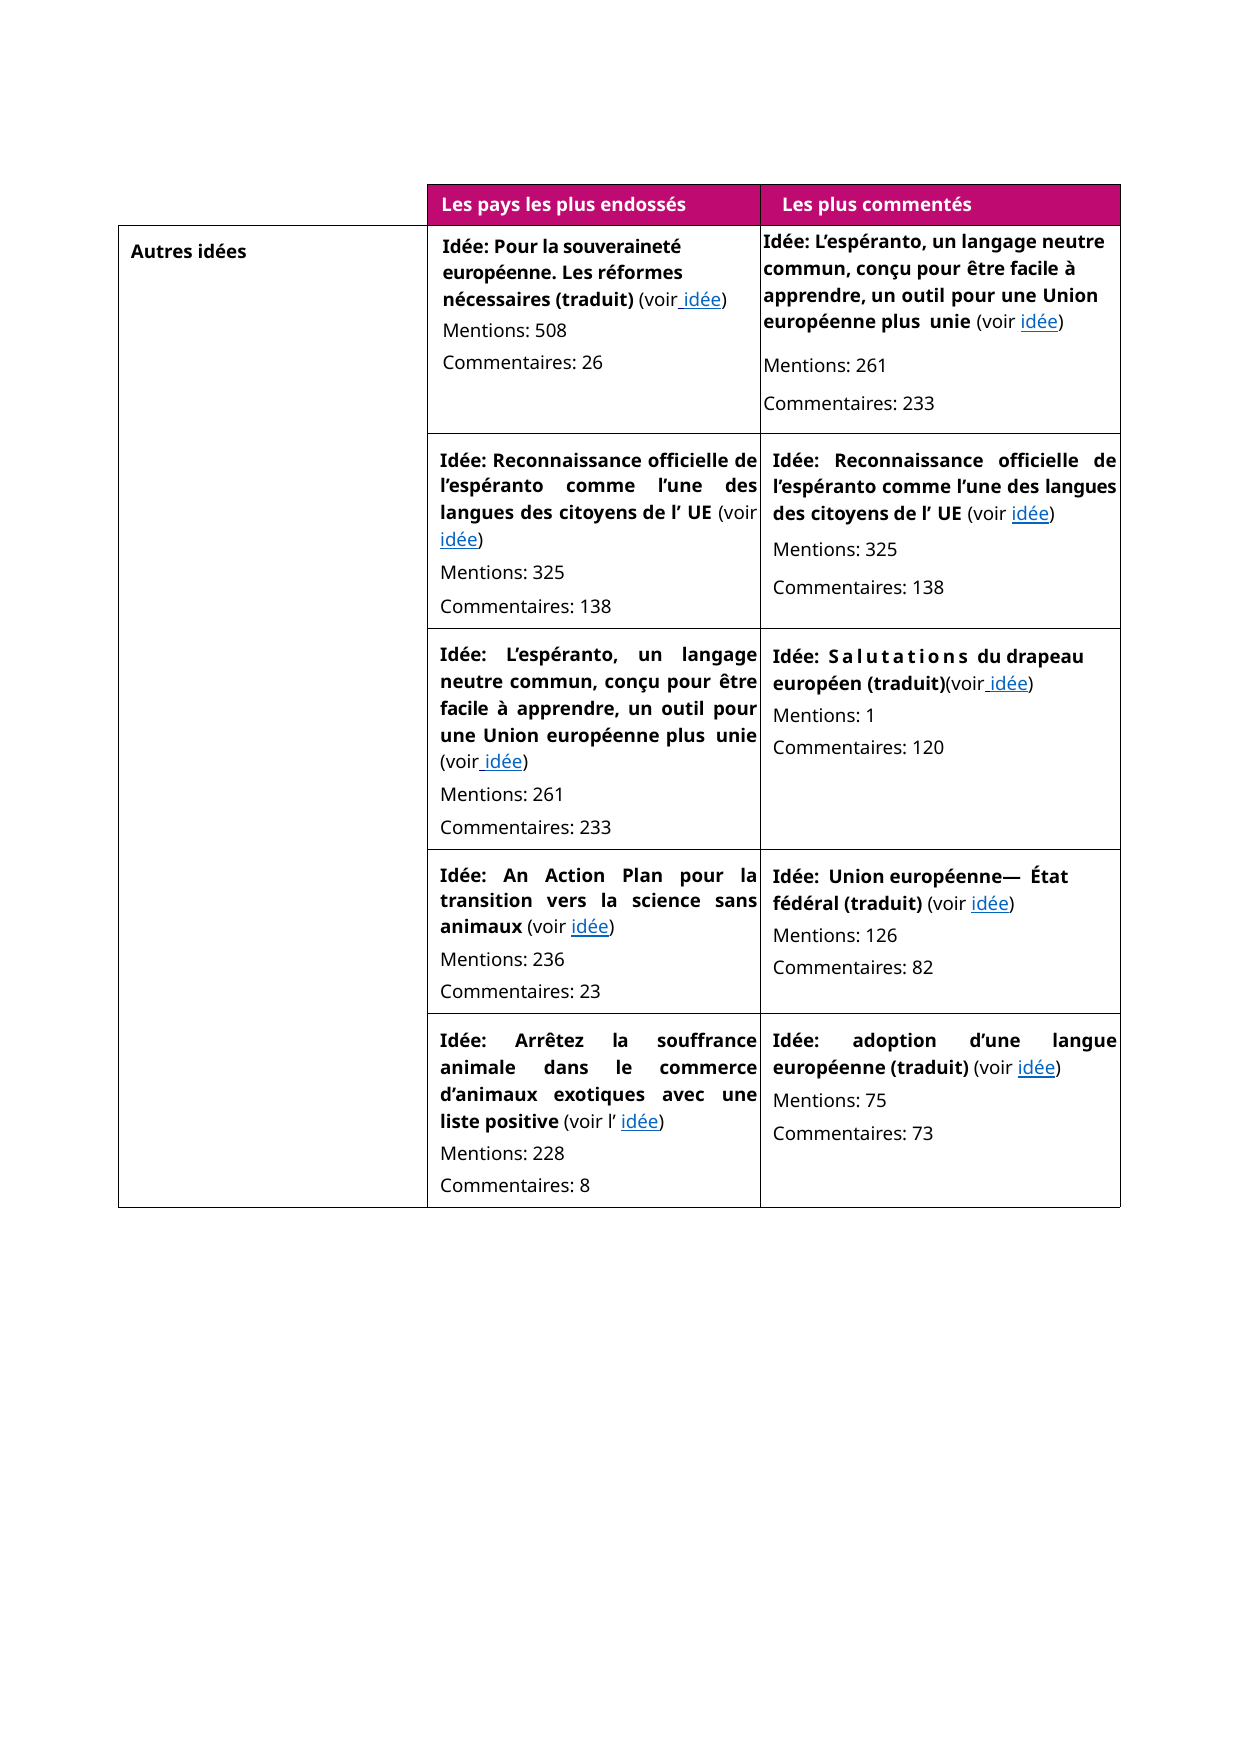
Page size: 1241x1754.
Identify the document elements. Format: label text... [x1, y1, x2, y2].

table_header [761, 185, 782, 225]
table_cell Idée: An Action Plan pour la transition vers la science sans animaux (voir idée) Mentions: 236 Commentaires: 23 [428, 850, 760, 1013]
table_header [747, 185, 760, 225]
table_header [118, 184, 427, 225]
table_cell Idée: L’espéranto, un langage neutre commun, conçu pour être facile à apprendre, un outil pour une Union européenne plus unie (voir idée) Mentions: 261 Commentaires: 233 [428, 629, 760, 849]
table_cell Idée: Reconnaissance officielle de l’espéranto comme l’une des langues des citoyens de l’ UE (voir idée) Mentions: 325 Commentaires: 138 [428, 434, 760, 628]
table_header Les pays les plus endossés [441, 185, 747, 225]
table_cell Idée: Union européenne— État fédéral (traduit) (voir idée) Mentions: 126 Commentaires: 82 [761, 850, 1120, 1013]
table_cell Idée: adoption d’une langue européenne (traduit) (voir idée) Mentions: 75 Commentaires: 73 [761, 1014, 1120, 1207]
table_header Les plus commentés [782, 185, 1094, 225]
table_header [1094, 185, 1120, 225]
table_cell Autres idées [119, 226, 427, 1207]
table_cell Idée: Pour la souveraineté européenne. Les réformes nécessaires (traduit) (voir idée) Mentions: 508 Commentaires: 26 [428, 226, 760, 433]
table_header [428, 185, 441, 225]
table_cell Idée: Arrêtez la souffrance animale dans le commerce d’animaux exotiques avec une liste positive (voir l’ idée) Mentions: 228 Commentaires: 8 [428, 1014, 760, 1207]
table_cell Idée: Reconnaissance officielle de l’espéranto comme l’une des langues des citoyens de l’ UE (voir idée) Mentions: 325 Commentaires: 138 [761, 434, 1120, 628]
table_cell Idée: Salutations du drapeau européen (traduit)(voir idée) Mentions: 1 Commentaires: 120 [761, 629, 1120, 849]
table_cell Idée: L’espéranto, un langage neutre commun, conçu pour être facile à apprendre, un outil pour une Union européenne plus unie (voir idée) Mentions: 261 Commentaires: 233 [761, 226, 1120, 433]
